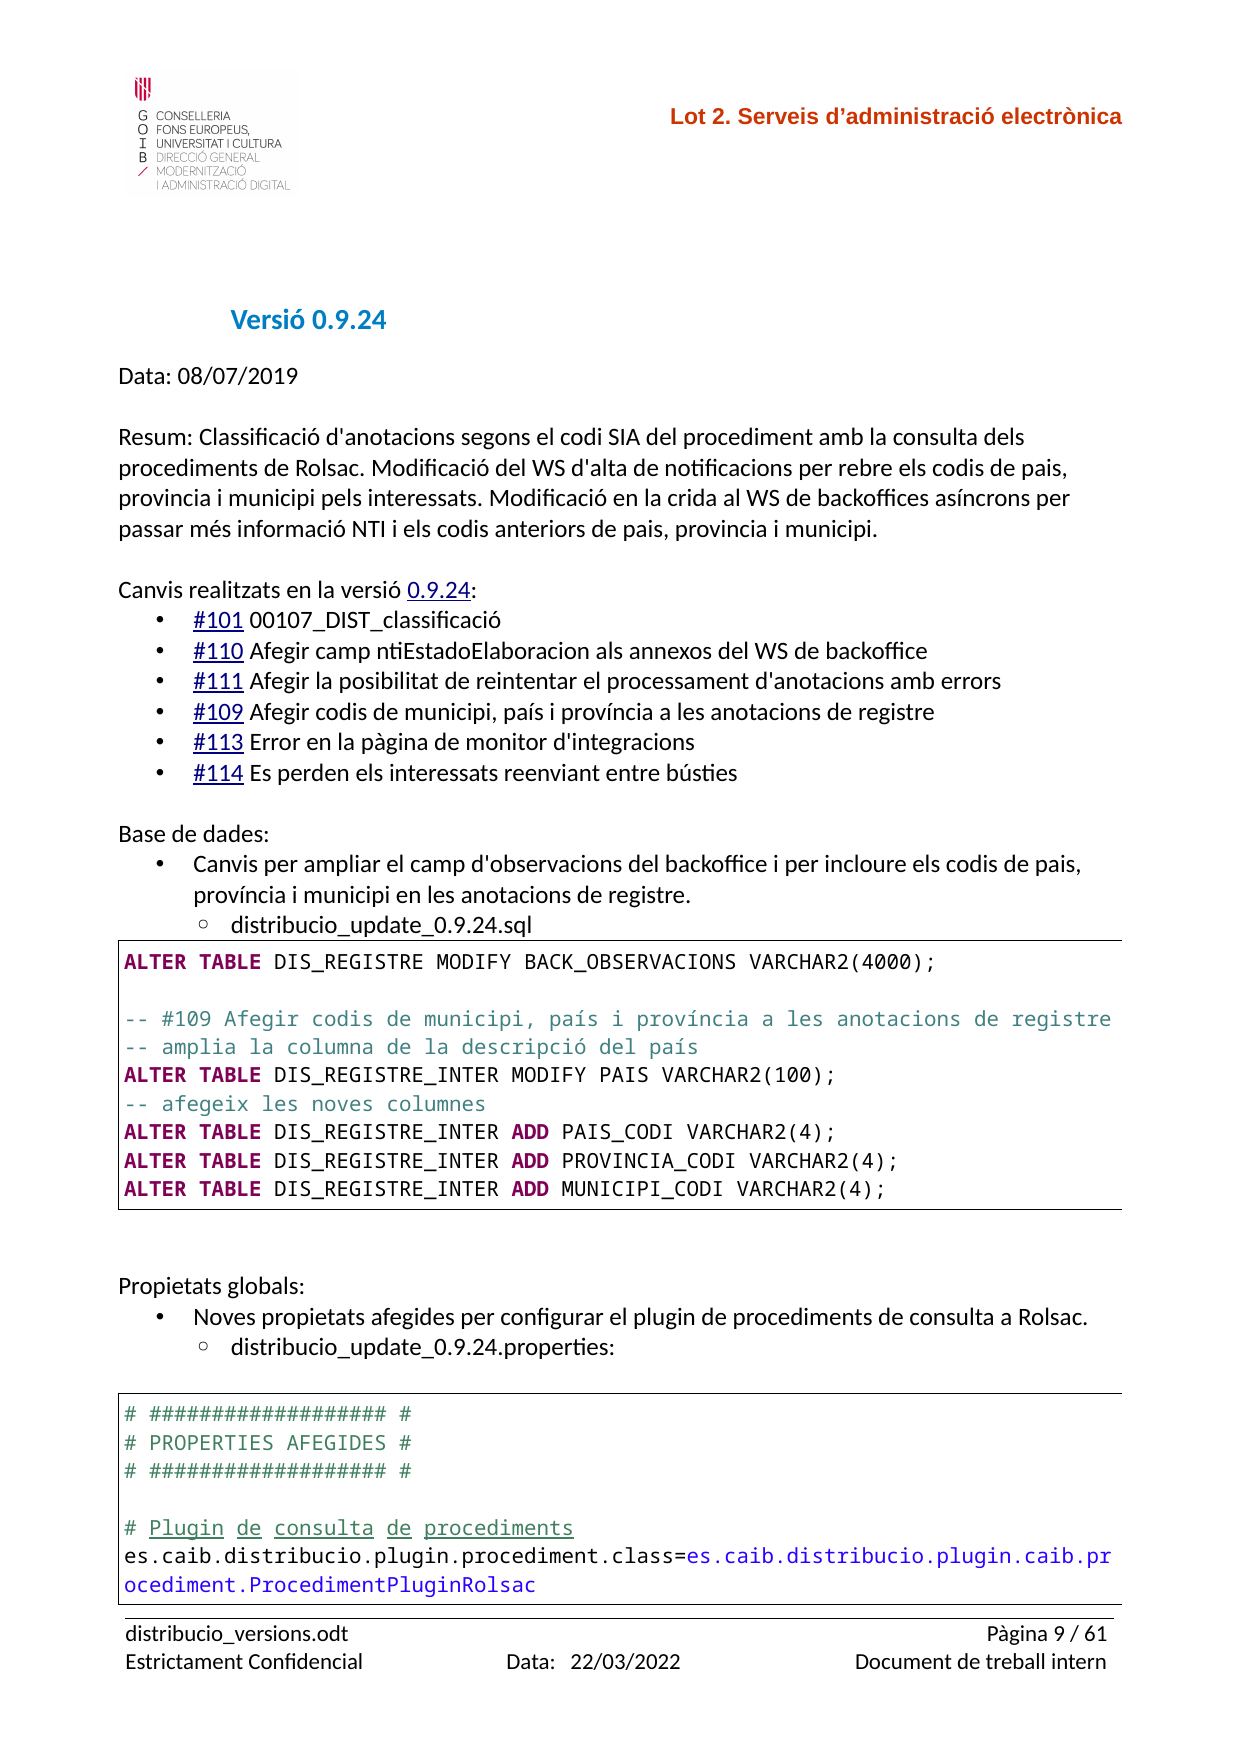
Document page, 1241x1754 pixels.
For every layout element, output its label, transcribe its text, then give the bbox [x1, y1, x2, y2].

list #114 Es perden els interessats reenviant entre bústies [156, 757, 1122, 787]
text Propietats globals: [118, 1271, 1122, 1301]
list #101 00107_DIST_classificació [156, 604, 1122, 635]
subtitle Versió 0.9.24 [153, 301, 1122, 336]
list #111 Afegir la posibilitat de reintentar el processament d'anotacions amb errors [156, 665, 1122, 696]
list Canvis per ampliar el camp d'observacions del backoffice i per incloure els codis de pais, província i municipi en les anotacions de registre. [156, 848, 1122, 909]
text Resum: Classificació d'anotacions segons el codi SIA del procediment amb la consulta dels procediments de Rolsac. Modificació del WS d'alta de notificacions per rebre els codis de pais, provincia i municipi pels interessats. Modificació en la crida al WS de backoffices asíncrons per passar més informació NTI i els codis anteriors de pais, provincia i municipi. [118, 421, 1122, 543]
list distribucio_update_0.9.24.sql [193, 909, 1122, 940]
text Data: 08/07/2019 [118, 360, 1122, 391]
text Canvis realitzats en la versió 0.9.24: [118, 574, 1122, 604]
list #110 Afegir camp ntiEstadoElaboracion als annexos del WS de backoffice [156, 635, 1122, 665]
list #109 Afegir codis de municipi, país i província a les anotacions de registre [156, 696, 1122, 726]
text Base de dades: [118, 818, 1122, 848]
list distribucio_update_0.9.24.properties: [193, 1332, 1122, 1362]
list #113 Error en la pàgina de monitor d'integracions [156, 726, 1122, 757]
table_header ALTER TABLE DIS_REGISTRE MODIFY BACK_OBSERVACIONS VARCHAR2(4000); -- #109 Afegir codis de municipi, país i província a les anotacions de registre -- amplia la columna de la descripció del país ALTER TABLE DIS_REGISTRE_INTER MODIFY PAIS VARCHAR2(100); -- afegeix les noves columnes ALTER TABLE DIS_REGISTRE_INTER ADD PAIS_CODI VARCHAR2(4); ALTER TABLE DIS_REGISTRE_INTER ADD PROVINCIA_CODI VARCHAR2(4); ALTER TABLE DIS_REGISTRE_INTER ADD MUNICIPI_CODI VARCHAR2(4); [119, 941, 1122, 1208]
table_header # ################### # # PROPERTIES AFEGIDES # # ################### # # Plugin de consulta de procediments es.caib.distribucio.plugin.procediment.class=es.caib.distribucio.plugin.caib.procediment.ProcedimentPluginRolsac [119, 1394, 1122, 1604]
list Noves propietats afegides per configurar el plugin de procediments de consulta a Rolsac. [156, 1301, 1122, 1332]
picture [126, 70, 299, 197]
